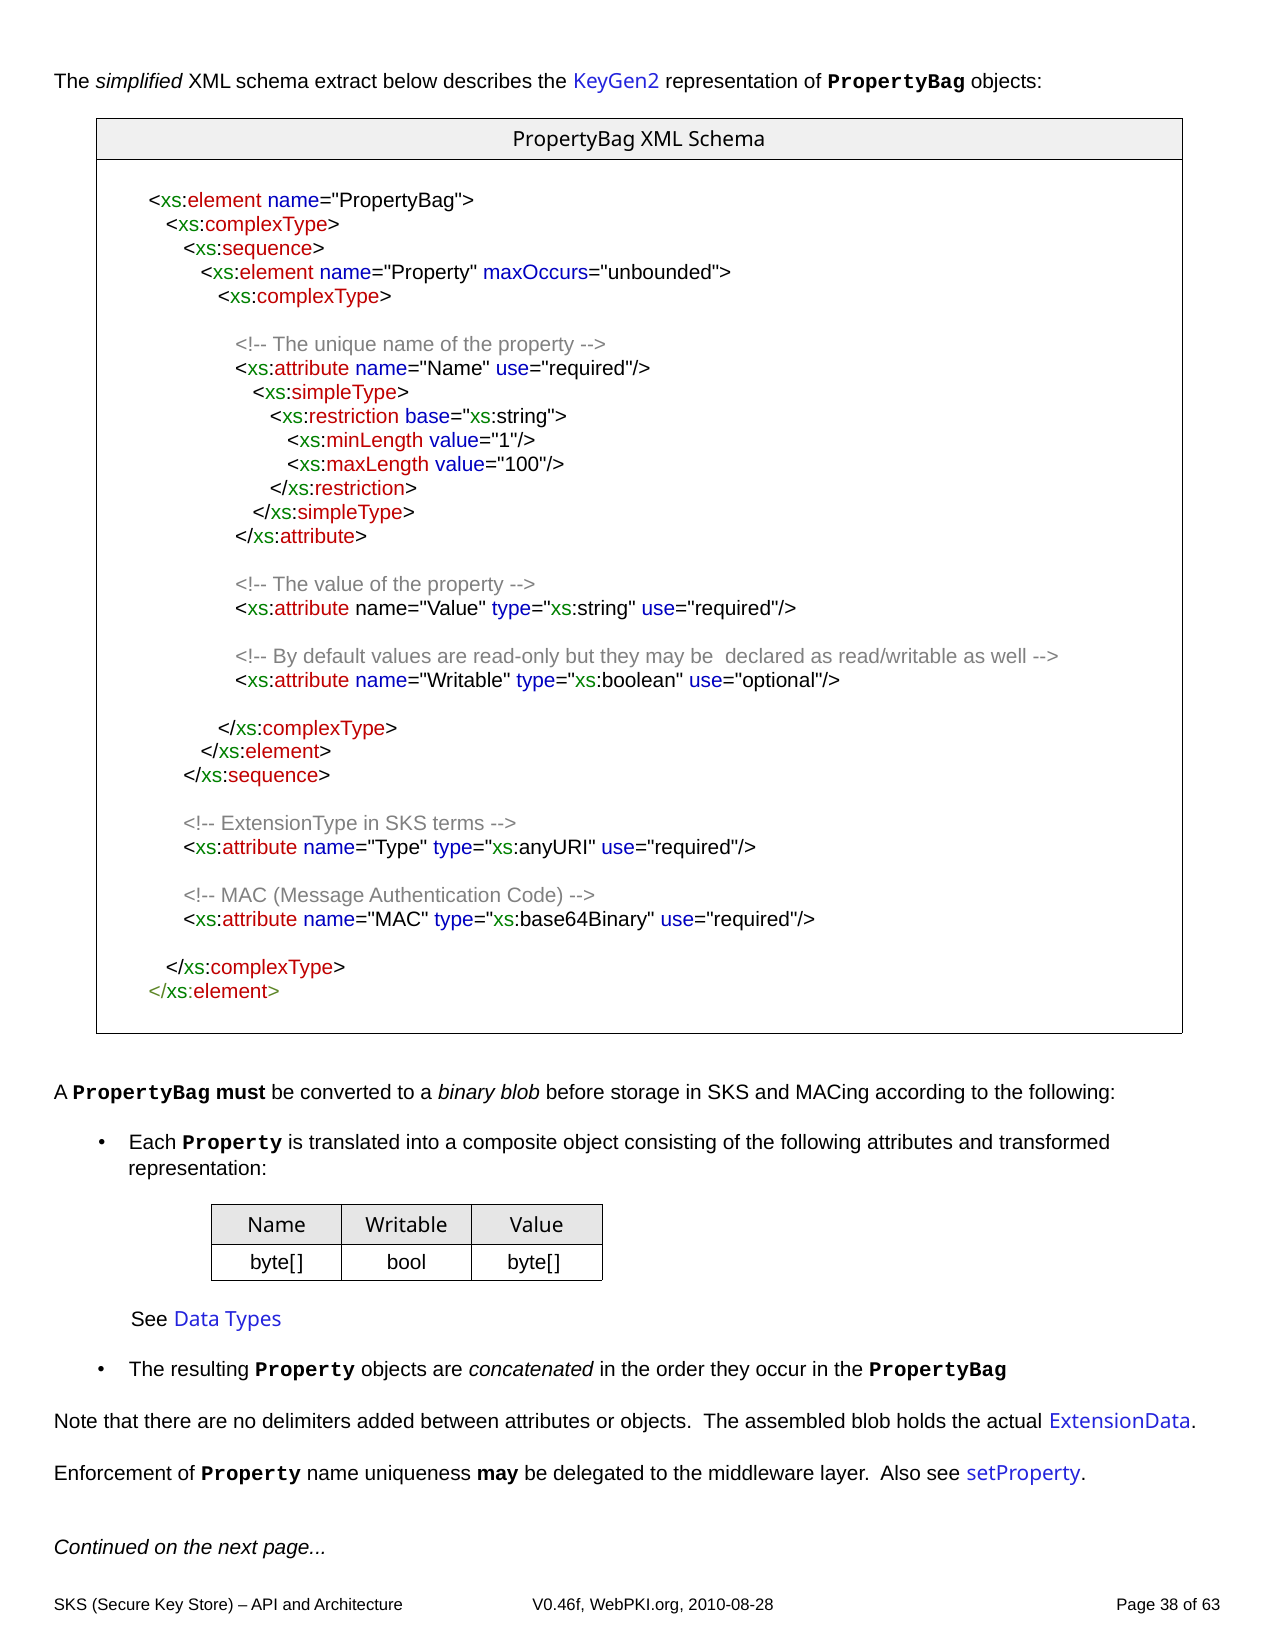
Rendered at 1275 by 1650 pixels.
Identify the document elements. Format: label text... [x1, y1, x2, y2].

list The resulting Property objects are concatenated in the order they occur in the PropertyBag [97, 1356, 1221, 1382]
table_header Value [472, 1205, 602, 1244]
table_header Writable [342, 1205, 471, 1244]
text Continued on the next page... [54, 1534, 1221, 1558]
table_cell byte⁮[ ] [472, 1245, 602, 1280]
table_cell <xs:element name="PropertyBag"> <xs:complexType> <xs:sequence> <xs:element name="Property" maxOccurs="unbounded"> <xs:complexType> <!-- The unique name of the property --> <xs:attribute name="Name" use="required"/> <xs:simpleType> <xs:restriction base="xs:string"> <xs:minLength value="1"/> <xs:maxLength value="100"/> </xs:restriction> </xs:simpleType> </xs:attribute> <!-- The value of the property --> <xs:attribute name="Value" type="xs:string" use="required"/> <!-- By default values are read-only but they may be declared as read/writable as well --> <xs:attribute name="Writable" type="xs:boolean" use="optional"/> </xs:complexType> </xs:element> </xs:sequence> <!-- ExtensionType in SKS terms --> <xs:attribute name="Type" type="xs:anyURI" use="required"/> <!-- MAC (Message Authentication Code) --> <xs:attribute name="MAC" type="xs:base64Binary" use="required"/> </xs:complexType> </xs:element> [97, 160, 1182, 1032]
table_cell bool [342, 1245, 471, 1280]
text The simplified XML schema extract below describes the KeyGen2 representation of PropertyBag objects: [54, 66, 1221, 94]
table_header PropertyBag XML Schema [97, 119, 1182, 159]
text Note that there are no delimiters added between attributes or objects. The assembled blob holds the actual ExtensionData. [54, 1406, 1221, 1434]
text Enforcement of Property name uniqueness may be delegated to the middleware layer. Also see setProperty. [54, 1458, 1221, 1487]
table_header Name [212, 1205, 341, 1244]
list See Data Types [101, 1280, 1221, 1356]
table_cell byte⁮[ ] [212, 1245, 341, 1280]
list Each Property is translated into a composite object consisting of the following attributes and transformed representation: [98, 1130, 1221, 1180]
text A PropertyBag must be converted to a binary blob before storage in SKS and MACing according to the following: [54, 1080, 1221, 1130]
